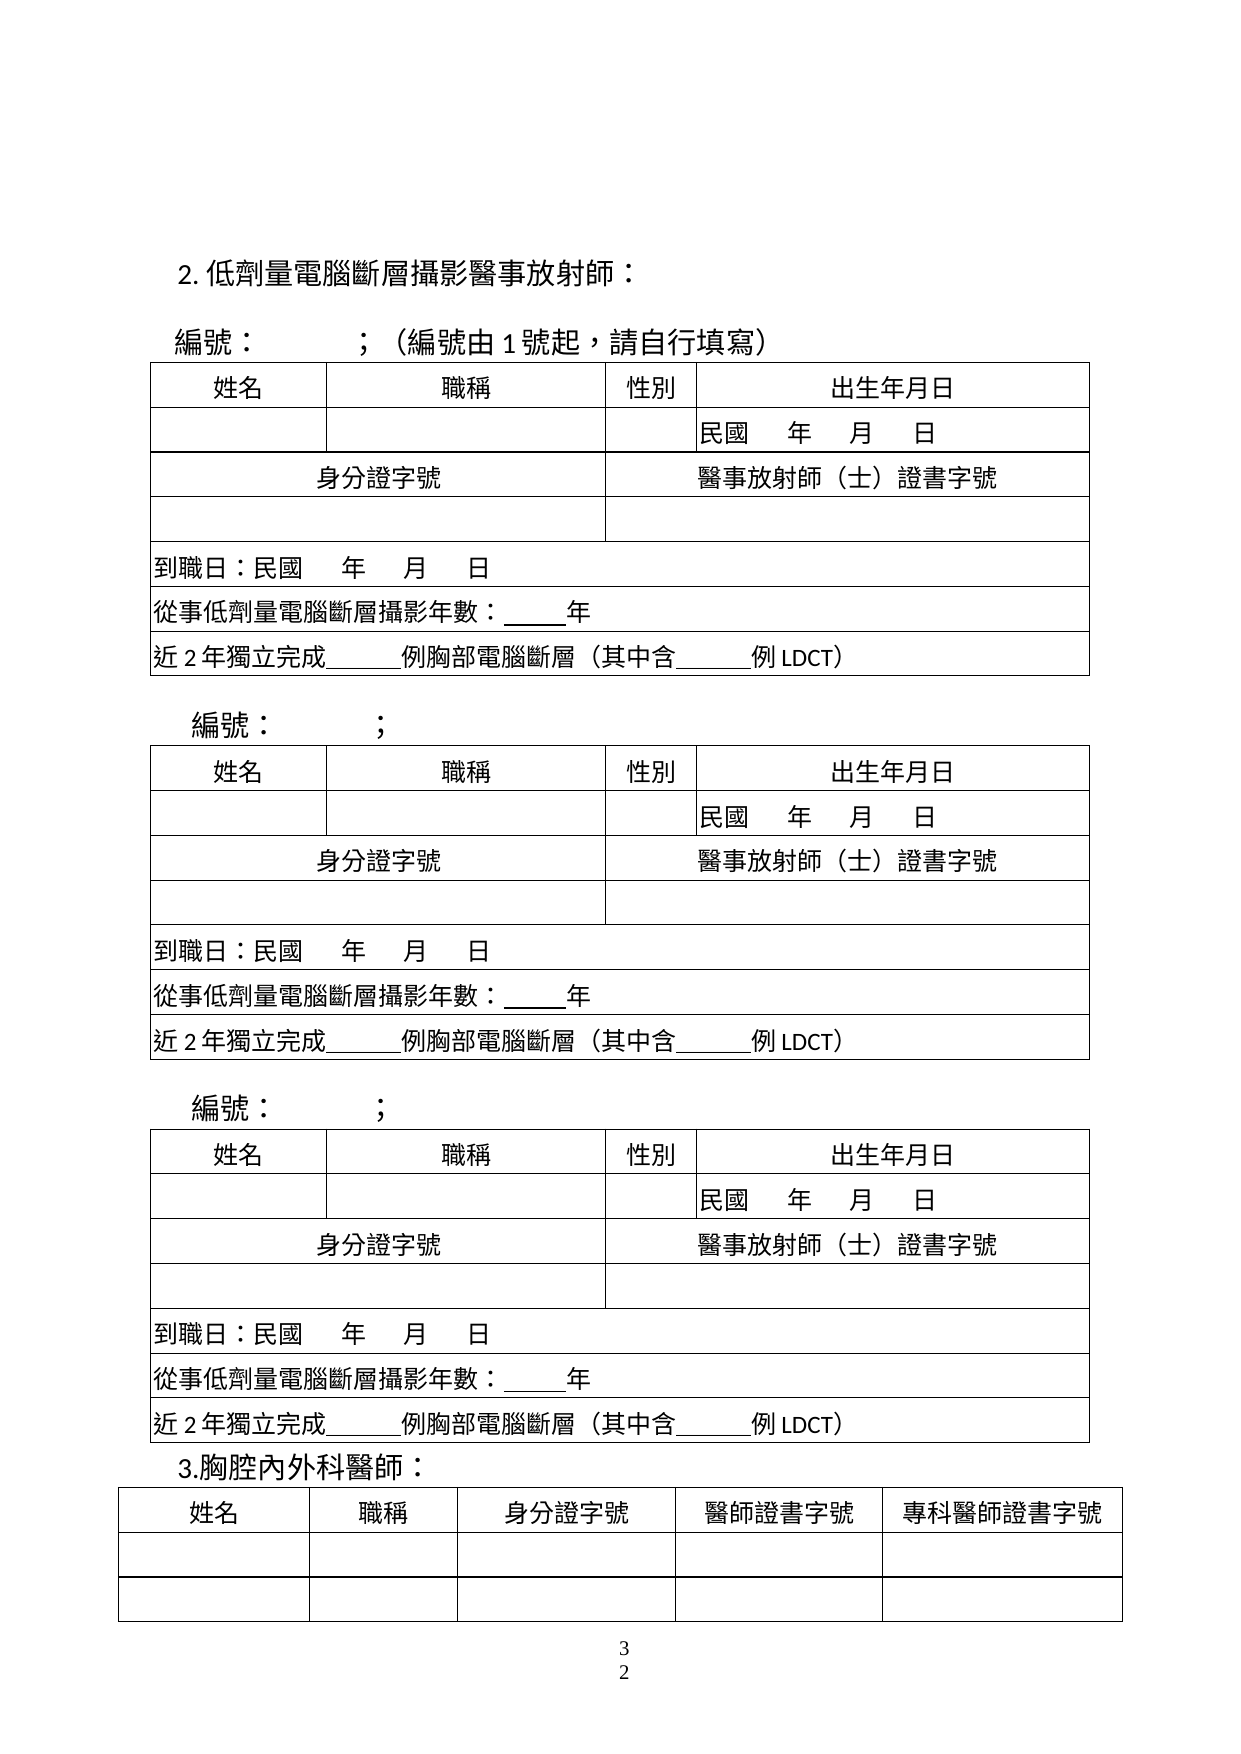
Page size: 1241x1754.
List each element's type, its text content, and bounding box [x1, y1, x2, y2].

table_cell [151, 408, 326, 451]
table_cell 民國 年 月 日 [697, 408, 1089, 451]
table_header 性別 [606, 1130, 696, 1173]
table_cell [327, 408, 605, 451]
table_cell [676, 1533, 882, 1576]
table_header 性別 [606, 363, 696, 407]
table_cell 從事低劑量電腦斷層攝影年數： 年 [151, 970, 1089, 1014]
table_cell [310, 1533, 457, 1576]
table_cell 近2年獨立完成＿＿＿例胸部電腦斷層（其中含＿＿＿例LDCT） [151, 632, 1089, 675]
table_cell 到職日：民國 年 月 日 [151, 542, 1089, 586]
table_cell 從事低劑量電腦斷層攝影年數： 年 [151, 1354, 1089, 1397]
table_header 姓名 [151, 363, 326, 407]
text 編號： ； [118, 1085, 1122, 1128]
text 編號： ； [118, 701, 1122, 745]
table_cell [606, 408, 696, 451]
table_header 姓名 [119, 1488, 309, 1532]
table_cell [606, 497, 1089, 541]
table_header 出生年月日 [697, 363, 1089, 407]
table_cell [883, 1578, 1122, 1621]
table_cell 醫事放射師（士）證書字號 [606, 1219, 1089, 1263]
table_header 職稱 [327, 363, 605, 407]
text 2. 低劑量電腦斷層攝影醫事放射師： [177, 249, 1122, 293]
table_cell 從事低劑量電腦斷層攝影年數： 年 [151, 587, 1089, 631]
table_header 性別 [606, 746, 696, 790]
table_cell [151, 881, 605, 924]
table_cell 到職日：民國 年 月 日 [151, 1309, 1089, 1352]
table_header 專科醫師證書字號 [883, 1488, 1122, 1532]
table_cell [151, 791, 326, 835]
table_cell [606, 881, 1089, 924]
table_cell 身分證字號 [151, 453, 605, 496]
table_header 職稱 [310, 1488, 457, 1532]
table_header 出生年月日 [697, 746, 1089, 790]
table_cell 身分證字號 [151, 1219, 605, 1263]
table_cell [676, 1578, 882, 1621]
table_cell 民國 年 月 日 [697, 1174, 1089, 1218]
text 編號： ；（編號由1號起，請自行填寫） [174, 318, 1122, 362]
table_cell 身分證字號 [151, 836, 605, 879]
table_cell [606, 1264, 1089, 1308]
table_cell [310, 1578, 457, 1621]
table_cell [119, 1578, 309, 1621]
table_cell 民國 年 月 日 [697, 791, 1089, 835]
table_cell 近2年獨立完成＿＿＿例胸部電腦斷層（其中含＿＿＿例LDCT） [151, 1398, 1089, 1442]
table_cell 近2年獨立完成＿＿＿例胸部電腦斷層（其中含＿＿＿例LDCT） [151, 1015, 1089, 1059]
table_header 職稱 [327, 746, 605, 790]
table_header 姓名 [151, 1130, 326, 1173]
table_cell [119, 1533, 309, 1576]
table_cell [458, 1578, 675, 1621]
table_cell 醫事放射師（士）證書字號 [606, 453, 1089, 496]
table_cell [151, 1264, 605, 1308]
table_header 職稱 [327, 1130, 605, 1173]
table_cell [151, 1174, 326, 1218]
table_cell 到職日：民國 年 月 日 [151, 925, 1089, 969]
table_header 醫師證書字號 [676, 1488, 882, 1532]
table_header 姓名 [151, 746, 326, 790]
table_cell 醫事放射師（士）證書字號 [606, 836, 1089, 879]
table_cell [606, 791, 696, 835]
text 3.胸腔內外科醫師： [177, 1443, 1122, 1487]
table_cell [606, 1174, 696, 1218]
table_cell [327, 791, 605, 835]
table_cell [883, 1533, 1122, 1576]
table_cell [458, 1533, 675, 1576]
table_cell [327, 1174, 605, 1218]
table_cell [151, 497, 605, 541]
table_header 身分證字號 [458, 1488, 675, 1532]
table_header 出生年月日 [697, 1130, 1089, 1173]
